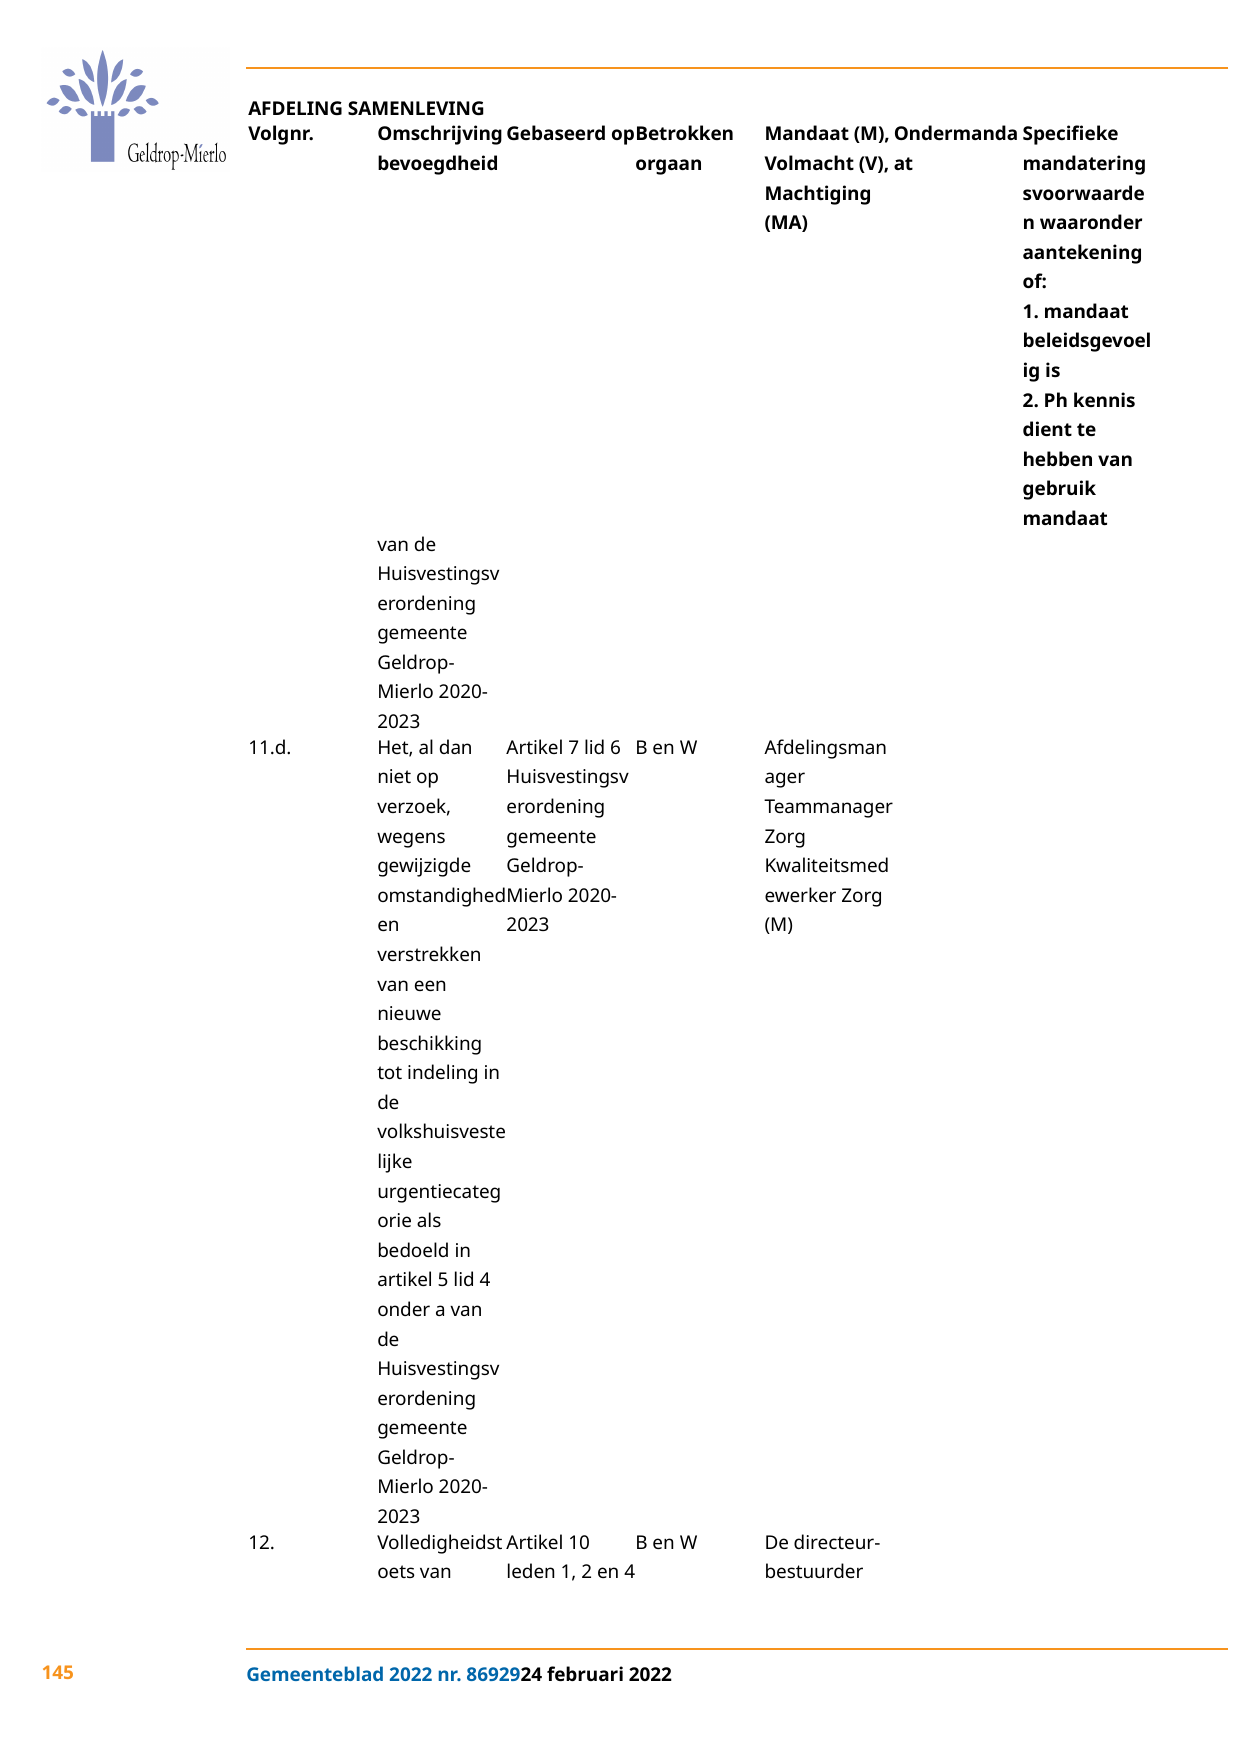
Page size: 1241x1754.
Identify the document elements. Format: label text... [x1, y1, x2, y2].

table_cell Volgnr. [248, 121, 377, 531]
table_cell Omschrijving bevoegdheid [377, 121, 506, 531]
table_cell [894, 531, 1022, 734]
table_cell [764, 531, 893, 734]
table_cell [248, 531, 377, 734]
table_cell Ondermandaat [894, 121, 1022, 531]
table_cell De directeur-bestuurder [764, 1529, 893, 1584]
table_cell van de Huisvestingsverordening gemeente Geldrop-Mierlo 2020-2023 [377, 531, 506, 734]
table_cell [1023, 1529, 1152, 1584]
table_cell B en W [635, 1529, 764, 1584]
table_header AFDELING SAMENLEVING [248, 95, 1152, 121]
table_cell [1023, 734, 1152, 1529]
table_cell [506, 531, 635, 734]
table_cell Het, al dan niet op verzoek, wegens gewijzigde omstandigheden verstrekken van een nieuwe beschikking tot indeling in de volkshuisvestelijke urgentiecategorie als bedoeld in artikel 5 lid 4 onder a van de Huisvestingsverordening gemeente Geldrop-Mierlo 2020-2023 [377, 734, 506, 1529]
table_cell [894, 734, 1022, 1529]
table_cell Mandaat (M), Volmacht (V), Machtiging (MA) [764, 121, 893, 531]
table_cell 12. [248, 1529, 377, 1584]
table_cell Volledigheidstoets van [377, 1529, 506, 1584]
table_cell Specifieke mandateringsvoorwaarden waaronder aantekening of: 1. mandaat beleidsgevoelig is 2. Ph kennis dient te hebben van gebruik mandaat [1023, 121, 1152, 531]
table_cell Betrokken orgaan [635, 121, 764, 531]
picture [41, 47, 231, 172]
table_cell Gebaseerd op [506, 121, 635, 531]
table_cell Afdelingsmanager Teammanager Zorg Kwaliteitsmedewerker Zorg (M) [764, 734, 893, 1529]
table_cell [1023, 531, 1152, 734]
table_cell [894, 1529, 1022, 1584]
table_cell B en W [635, 734, 764, 1529]
table_cell Artikel 7 lid 6 Huisvestingsverordening gemeente Geldrop-Mierlo 2020-2023 [506, 734, 635, 1529]
table_cell [635, 531, 764, 734]
table_cell 11.d. [248, 734, 377, 1529]
table_cell Artikel 10 leden 1, 2 en 4 [506, 1529, 635, 1584]
